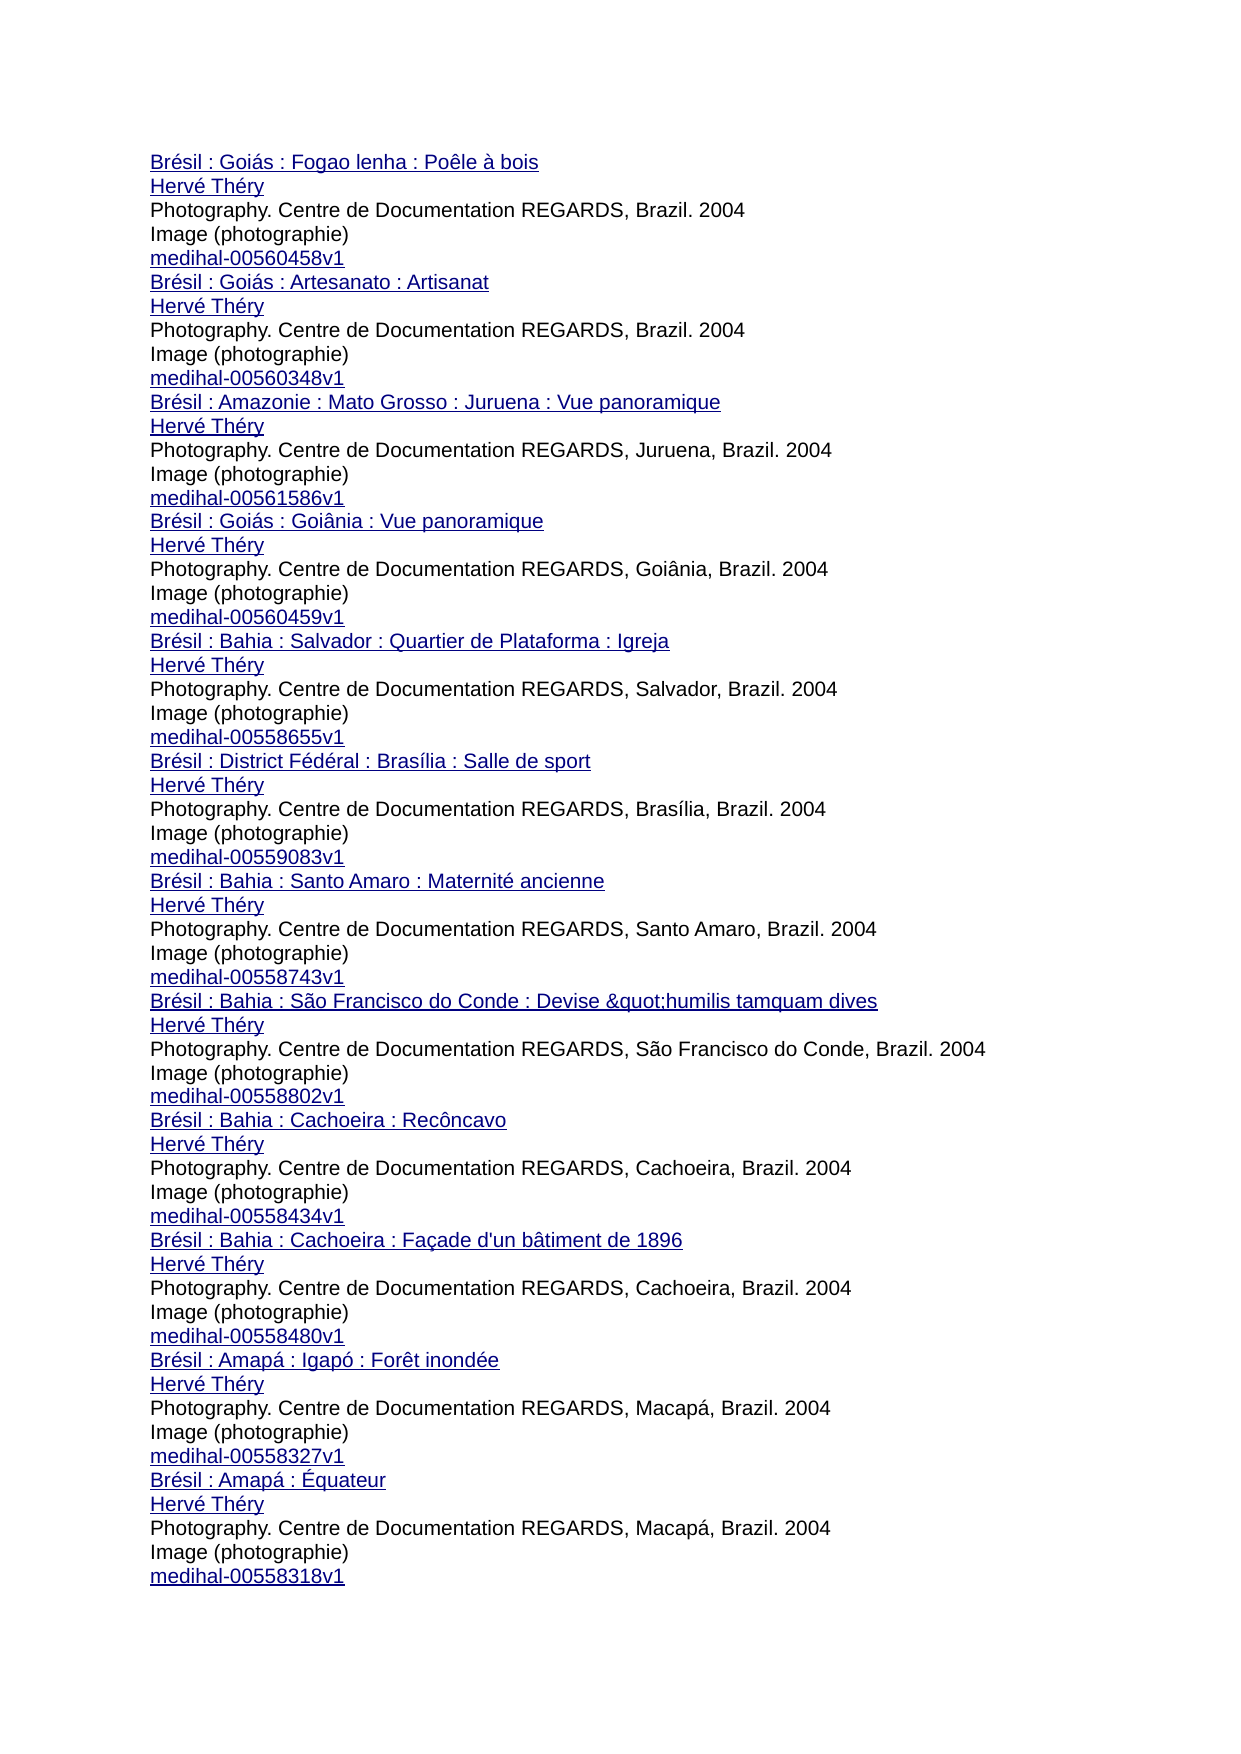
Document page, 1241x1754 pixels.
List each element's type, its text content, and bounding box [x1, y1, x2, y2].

table_cell Brésil : Amazonie : Mato Grosso : Juruena : Vue panoramique Hervé Théry Photography. Centre de Documentation REGARDS, Juruena, Brazil. 2004 Image (photographie) medihal-00561586v1 [150, 390, 1090, 509]
table_cell Brésil : Goiás : Goiânia : Vue panoramique Hervé Théry Photography. Centre de Documentation REGARDS, Goiânia, Brazil. 2004 Image (photographie) medihal-00560459v1 [150, 509, 1090, 629]
table_cell Brésil : Bahia : São Francisco do Conde : Devise &quot;humilis tamquam dives Hervé Théry Photography. Centre de Documentation REGARDS, São Francisco do Conde, Brazil. 2004 Image (photographie) medihal-00558802v1 [150, 989, 1090, 1108]
table_cell Brésil : District Fédéral : Brasília : Salle de sport Hervé Théry Photography. Centre de Documentation REGARDS, Brasília, Brazil. 2004 Image (photographie) medihal-00559083v1 [150, 749, 1090, 869]
table_cell Brésil : Goiás : Artesanato : Artisanat Hervé Théry Photography. Centre de Documentation REGARDS, Brazil. 2004 Image (photographie) medihal-00560348v1 [150, 270, 1090, 389]
table_cell Brésil : Amapá : Igapó : Forêt inondée Hervé Théry Photography. Centre de Documentation REGARDS, Macapá, Brazil. 2004 Image (photographie) medihal-00558327v1 [150, 1348, 1090, 1468]
table_cell Brésil : Bahia : Salvador : Quartier de Plataforma : Igreja Hervé Théry Photography. Centre de Documentation REGARDS, Salvador, Brazil. 2004 Image (photographie) medihal-00558655v1 [150, 629, 1090, 749]
table_cell Brésil : Bahia : Cachoeira : Façade d'un bâtiment de 1896 Hervé Théry Photography. Centre de Documentation REGARDS, Cachoeira, Brazil. 2004 Image (photographie) medihal-00558480v1 [150, 1228, 1090, 1348]
table_cell Brésil : Amapá : Équateur Hervé Théry Photography. Centre de Documentation REGARDS, Macapá, Brazil. 2004 Image (photographie) medihal-00558318v1 [150, 1468, 1090, 1587]
table_cell Brésil : Bahia : Santo Amaro : Maternité ancienne Hervé Théry Photography. Centre de Documentation REGARDS, Santo Amaro, Brazil. 2004 Image (photographie) medihal-00558743v1 [150, 869, 1090, 988]
table_cell Brésil : Goiás : Fogao lenha : Poêle à bois Hervé Théry Photography. Centre de Documentation REGARDS, Brazil. 2004 Image (photographie) medihal-00560458v1 [150, 150, 1090, 270]
table_cell Brésil : Bahia : Cachoeira : Recôncavo Hervé Théry Photography. Centre de Documentation REGARDS, Cachoeira, Brazil. 2004 Image (photographie) medihal-00558434v1 [150, 1108, 1090, 1228]
